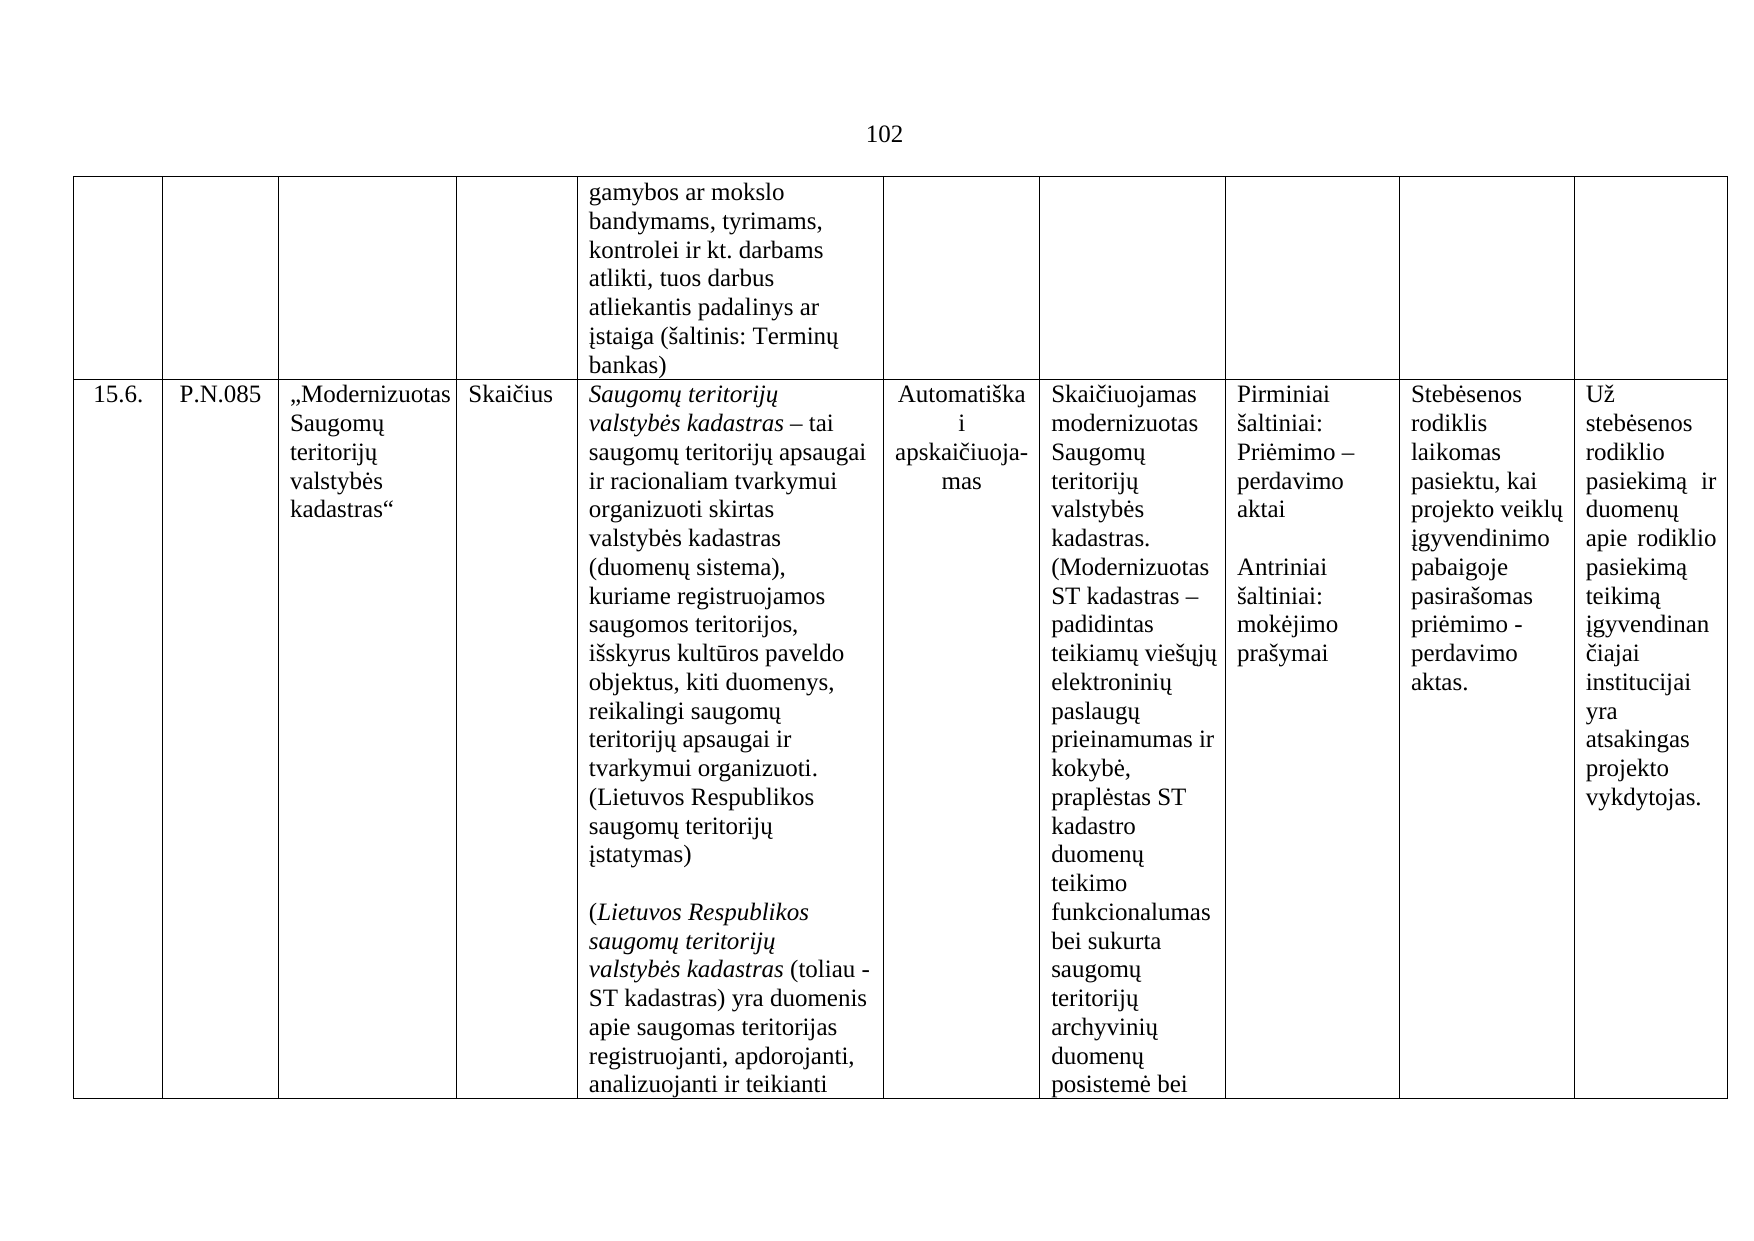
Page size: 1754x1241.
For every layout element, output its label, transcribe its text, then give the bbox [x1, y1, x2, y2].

table_cell Skaičius [457, 380, 577, 1098]
table_cell Stebėsenos rodiklis laikomas pasiektu, kai projekto veiklų įgyvendinimo pabaigoje pasirašomas priėmimo - perdavimo aktas. [1400, 380, 1574, 1098]
table_cell [74, 177, 162, 378]
table_cell 15.6. [74, 380, 162, 1098]
table_cell Pirminiai šaltiniai: Priėmimo – perdavimo aktai Antriniai šaltiniai: mokėjimo prašymai [1226, 380, 1399, 1098]
table_cell „Modernizuotas Saugomų teritorijų valstybės kadastras“ [279, 380, 456, 1098]
table_cell Už stebėsenos rodiklio pasiekimą ir duomenų apie rodiklio pasiekimą teikimą įgyvendinančiajai institucijai yra atsakingas projekto vykdytojas. [1575, 380, 1727, 1098]
table_cell [1040, 177, 1225, 378]
table_cell [457, 177, 577, 378]
table_cell P.N.085 [163, 380, 278, 1098]
table_cell [1226, 177, 1399, 378]
table_cell [279, 177, 456, 378]
table_cell [163, 177, 278, 378]
table_cell [1575, 177, 1727, 378]
table_cell Saugomų teritorijų valstybės kadastras – tai saugomų teritorijų apsaugai ir racionaliam tvarkymui organizuoti skirtas valstybės kadastras (duomenų sistema), kuriame registruojamos saugomos teritorijos, išskyrus kultūros paveldo objektus, kiti duomenys, reikalingi saugomų teritorijų apsaugai ir tvarkymui organizuoti. (Lietuvos Respublikos saugomų teritorijų įstatymas) (Lietuvos Respublikos saugomų teritorijų valstybės kadastras (toliau - ST kadastras) yra duomenis apie saugomas teritorijas registruojanti, apdorojanti, analizuojanti ir teikianti [578, 380, 883, 1098]
table_cell Automatiškai apskaičiuoja-mas [884, 380, 1039, 1098]
table_cell [1400, 177, 1574, 378]
table_cell Skaičiuojamas modernizuotas Saugomų teritorijų valstybės kadastras. (Modernizuotas ST kadastras – padidintas teikiamų viešųjų elektroninių paslaugų prieinamumas ir kokybė, praplėstas ST kadastro duomenų teikimo funkcionalumas bei sukurta saugomų teritorijų archyvinių duomenų posistemė bei [1040, 380, 1225, 1098]
table_cell [884, 177, 1039, 378]
table_cell gamybos ar mokslo bandymams, tyrimams, kontrolei ir kt. darbams atlikti, tuos darbus atliekantis padalinys ar įstaiga (šaltinis: Terminų bankas) [578, 177, 883, 378]
